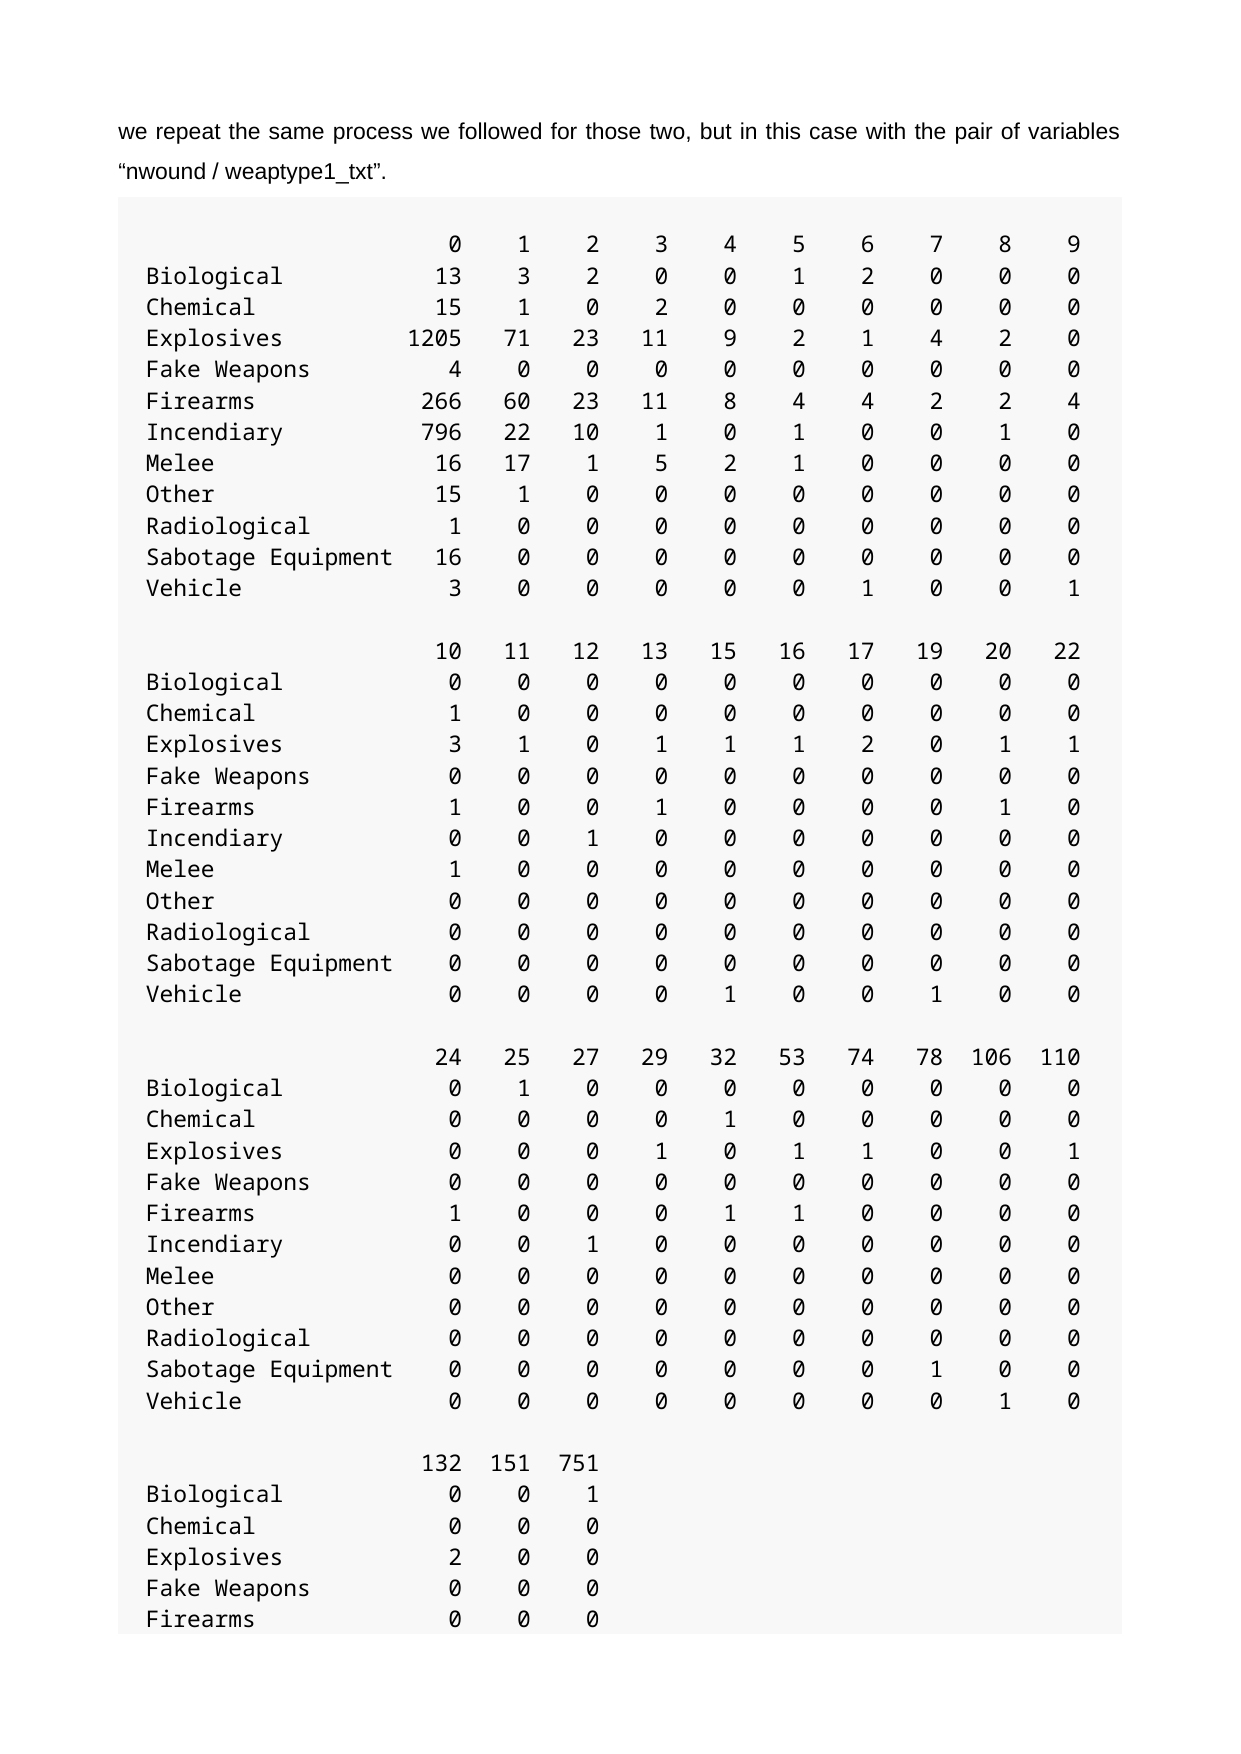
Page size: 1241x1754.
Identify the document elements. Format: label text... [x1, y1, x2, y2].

text we repeat the same process we followed for those two, but in this case with the pair of variables “nwound / weaptype1_txt”. [118, 118, 1122, 184]
text 0 1 2 3 4 5 6 7 8 9 Biological 13 3 2 0 0 1 2 0 0 0 Chemical 15 1 0 2 0 0 0 0 0 0 Explosives 1205 71 23 11 9 2 1 4 2 0 Fake Weapons 4 0 0 0 0 0 0 0 0 0 Firearms 266 60 23 11 8 4 4 2 2 4 Incendiary 796 22 10 1 0 1 0 0 1 0 Melee 16 17 1 5 2 1 0 0 0 0 Other 15 1 0 0 0 0 0 0 0 0 Radiological 1 0 0 0 0 0 0 0 0 0 Sabotage Equipment 16 0 0 0 0 0 0 0 0 0 Vehicle 3 0 0 0 0 0 1 0 0 1 10 11 12 13 15 16 17 19 20 22 Biological 0 0 0 0 0 0 0 0 0 0 Chemical 1 0 0 0 0 0 0 0 0 0 Explosives 3 1 0 1 1 1 2 0 1 1 Fake Weapons 0 0 0 0 0 0 0 0 0 0 Firearms 1 0 0 1 0 0 0 0 1 0 Incendiary 0 0 1 0 0 0 0 0 0 0 Melee 1 0 0 0 0 0 0 0 0 0 Other 0 0 0 0 0 0 0 0 0 0 Radiological 0 0 0 0 0 0 0 0 0 0 Sabotage Equipment 0 0 0 0 0 0 0 0 0 0 Vehicle 0 0 0 0 1 0 0 1 0 0 24 25 27 29 32 53 74 78 106 110 Biological 0 1 0 0 0 0 0 0 0 0 Chemical 0 0 0 0 1 0 0 0 0 0 Explosives 0 0 0 1 0 1 1 0 0 1 Fake Weapons 0 0 0 0 0 0 0 0 0 0 Firearms 1 0 0 0 1 1 0 0 0 0 Incendiary 0 0 1 0 0 0 0 0 0 0 Melee 0 0 0 0 0 0 0 0 0 0 Other 0 0 0 0 0 0 0 0 0 0 Radiological 0 0 0 0 0 0 0 0 0 0 Sabotage Equipment 0 0 0 0 0 0 0 1 0 0 Vehicle 0 0 0 0 0 0 0 0 1 0 132 151 751 Biological 0 0 1 Chemical 0 0 0 Explosives 2 0 0 Fake Weapons 0 0 0 Firearms 0 0 0 [118, 197, 1122, 1634]
